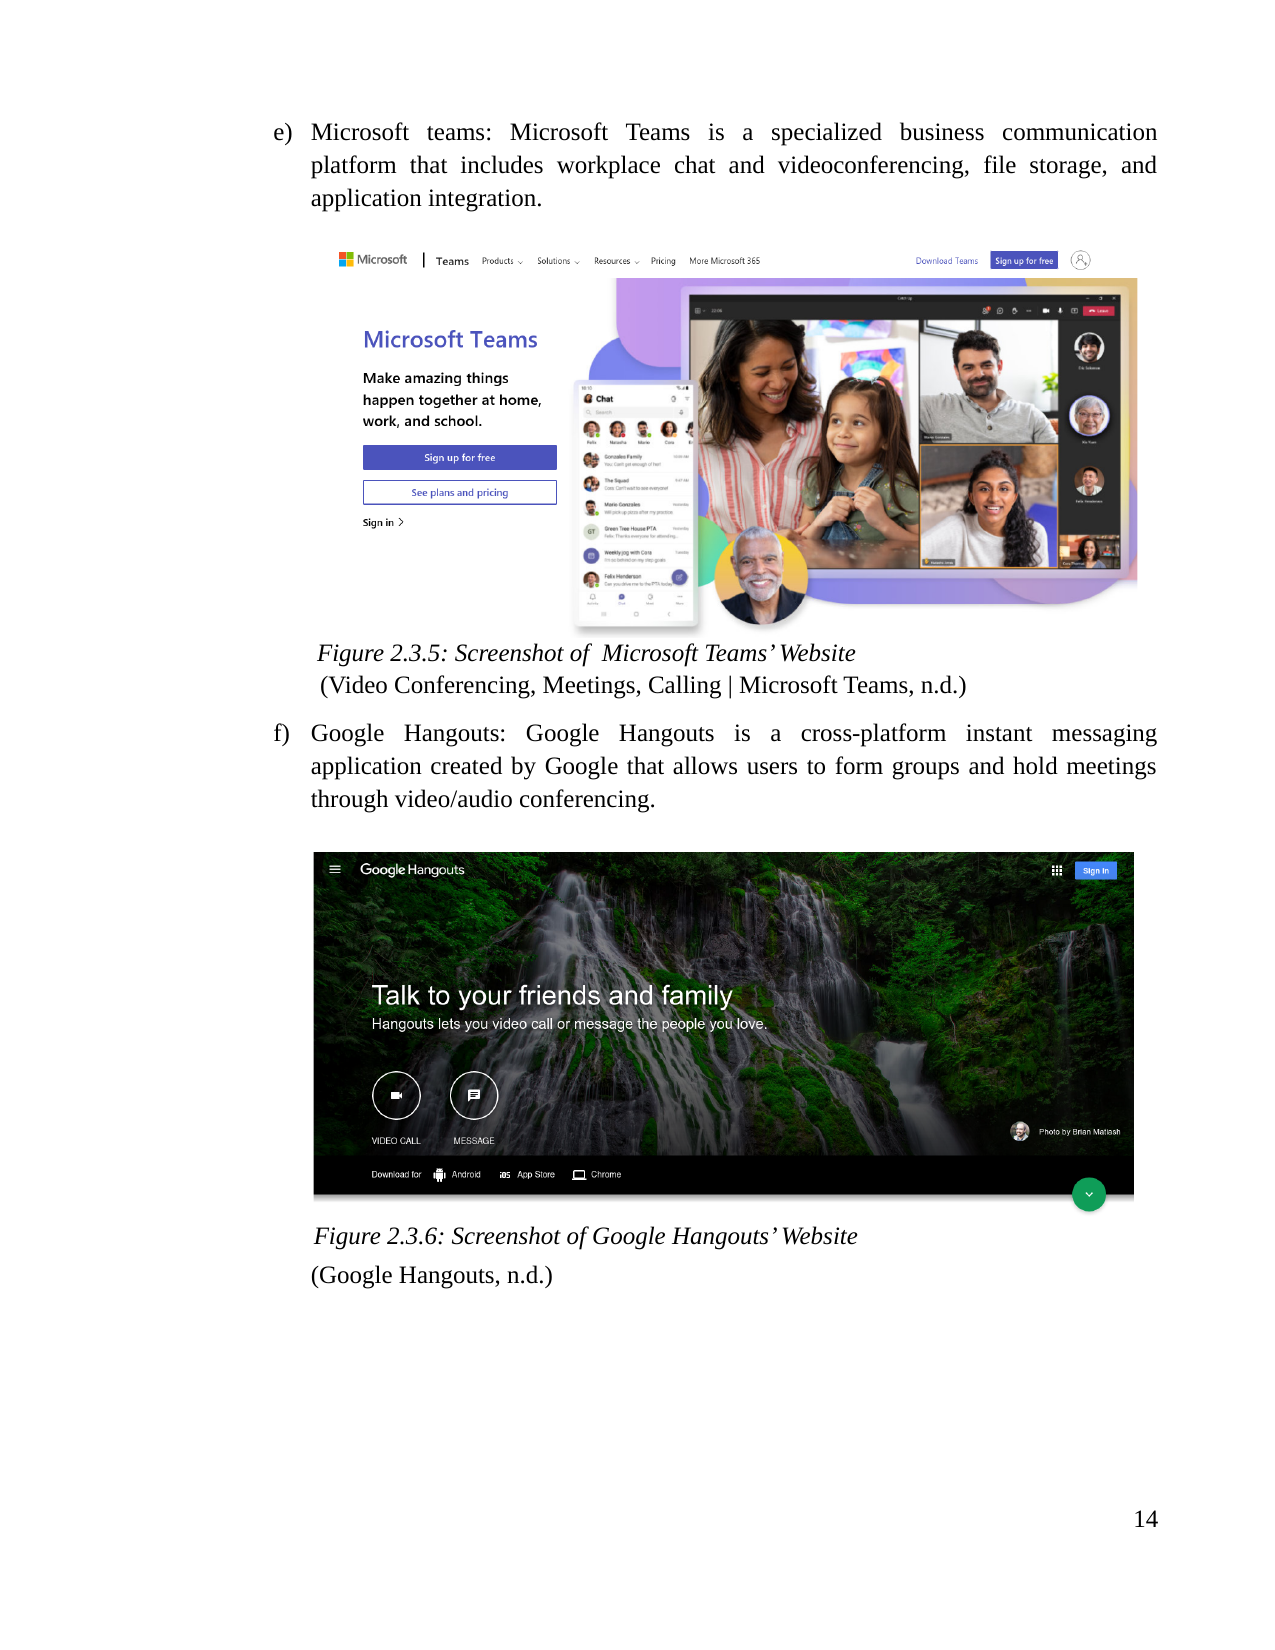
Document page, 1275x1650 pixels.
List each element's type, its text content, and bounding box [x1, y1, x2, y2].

list Microsoft teams: Microsoft Teams is a specialized business communication platform that includes workplace chat and videoconferencing, file storage, and application integration. [273, 117, 1158, 212]
list Google Hangouts: Google Hangouts is a cross-platform instant messaging application created by Google that allows users to form groups and hold meetings through video/audio conferencing. [273, 718, 1158, 813]
text Figure 2.3.5: Screenshot of Microsoft Teams’ Website [317, 638, 1137, 666]
list Figure 2.3.6: Screenshot of Google Hangouts’ Website [313, 1222, 1134, 1250]
picture [313, 852, 1134, 1222]
text (Video Conferencing, Meetings, Calling | Microsoft Teams, n.d.) [317, 231, 1158, 699]
text (Google Hangouts, n.d.) [311, 1260, 1158, 1289]
picture [316, 243, 1138, 638]
